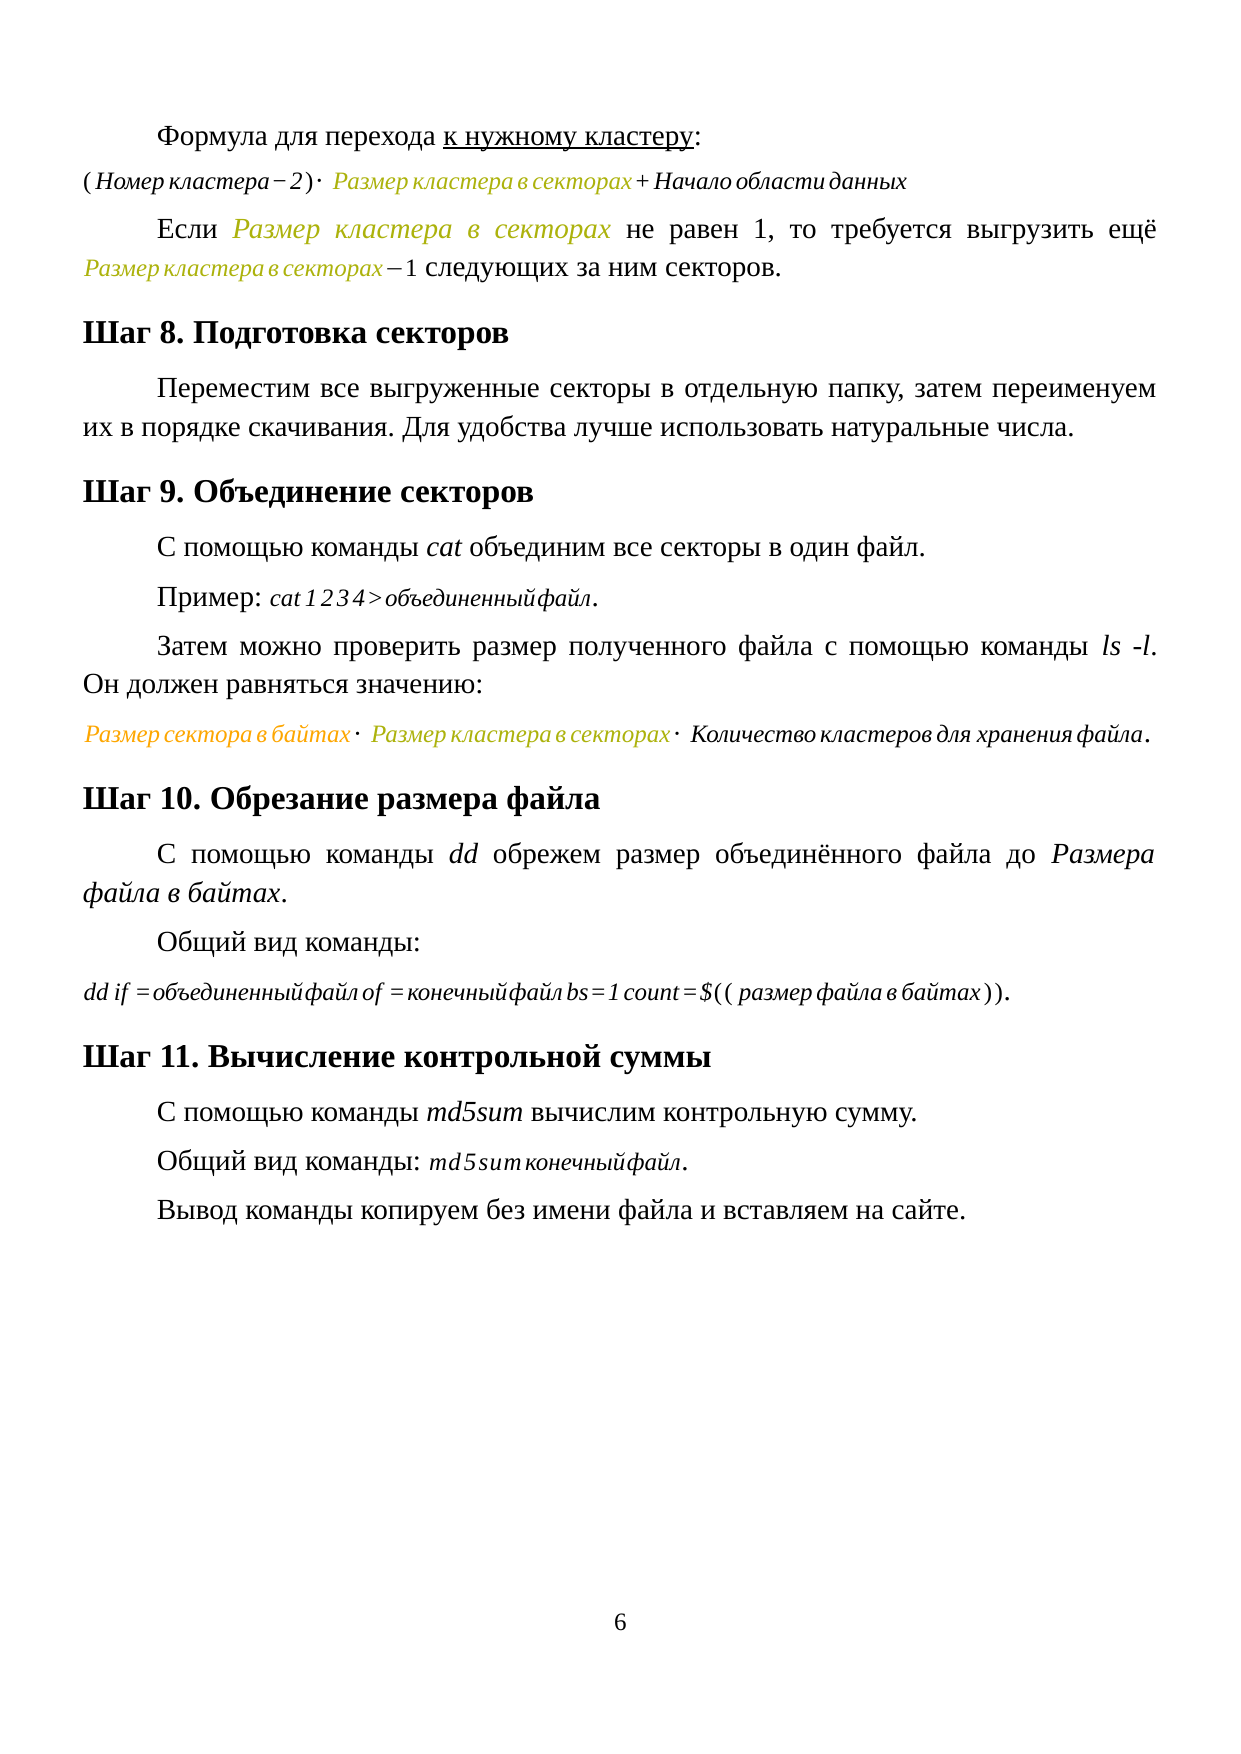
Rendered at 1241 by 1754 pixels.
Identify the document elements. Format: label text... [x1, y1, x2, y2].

text С помощью команды cat объединим все секторы в один файл. [83, 529, 1157, 563]
subtitle Вычисление контрольной суммы [83, 1036, 1157, 1074]
text Пример: . [83, 579, 1157, 612]
text Затем можно проверить размер полученного файла с помощью команды ls -l. Он должен равняться значению: [83, 628, 1157, 700]
subtitle Подготовка секторов [83, 312, 1157, 351]
text . [83, 973, 1157, 1007]
subtitle Объединение секторов [83, 472, 1157, 510]
text Общий вид команды: [83, 924, 1157, 958]
subtitle Обрезание размера файла [83, 778, 1157, 817]
text . [83, 716, 1157, 749]
text Переместим все выгруженные секторы в отдельную папку, затем переименуем их в порядке скачивания. Для удобства лучше использовать натуральные числа. [83, 370, 1157, 442]
text Общий вид команды: . [83, 1143, 1157, 1177]
text Формула для перехода к нужному кластеру: [83, 118, 1157, 152]
text Вывод команды копируем без имени файла и вставляем на сайте. [83, 1192, 1157, 1226]
text С помощью команды md5sum вычислим контрольную сумму. [83, 1094, 1157, 1128]
text Если Размер кластера в секторах не равен 1, то требуется выгрузить ещё следующих за ним секторов. [83, 211, 1157, 283]
text С помощью команды dd обрежем размер объединённого файла до Размера файла в байтах. [83, 836, 1157, 908]
